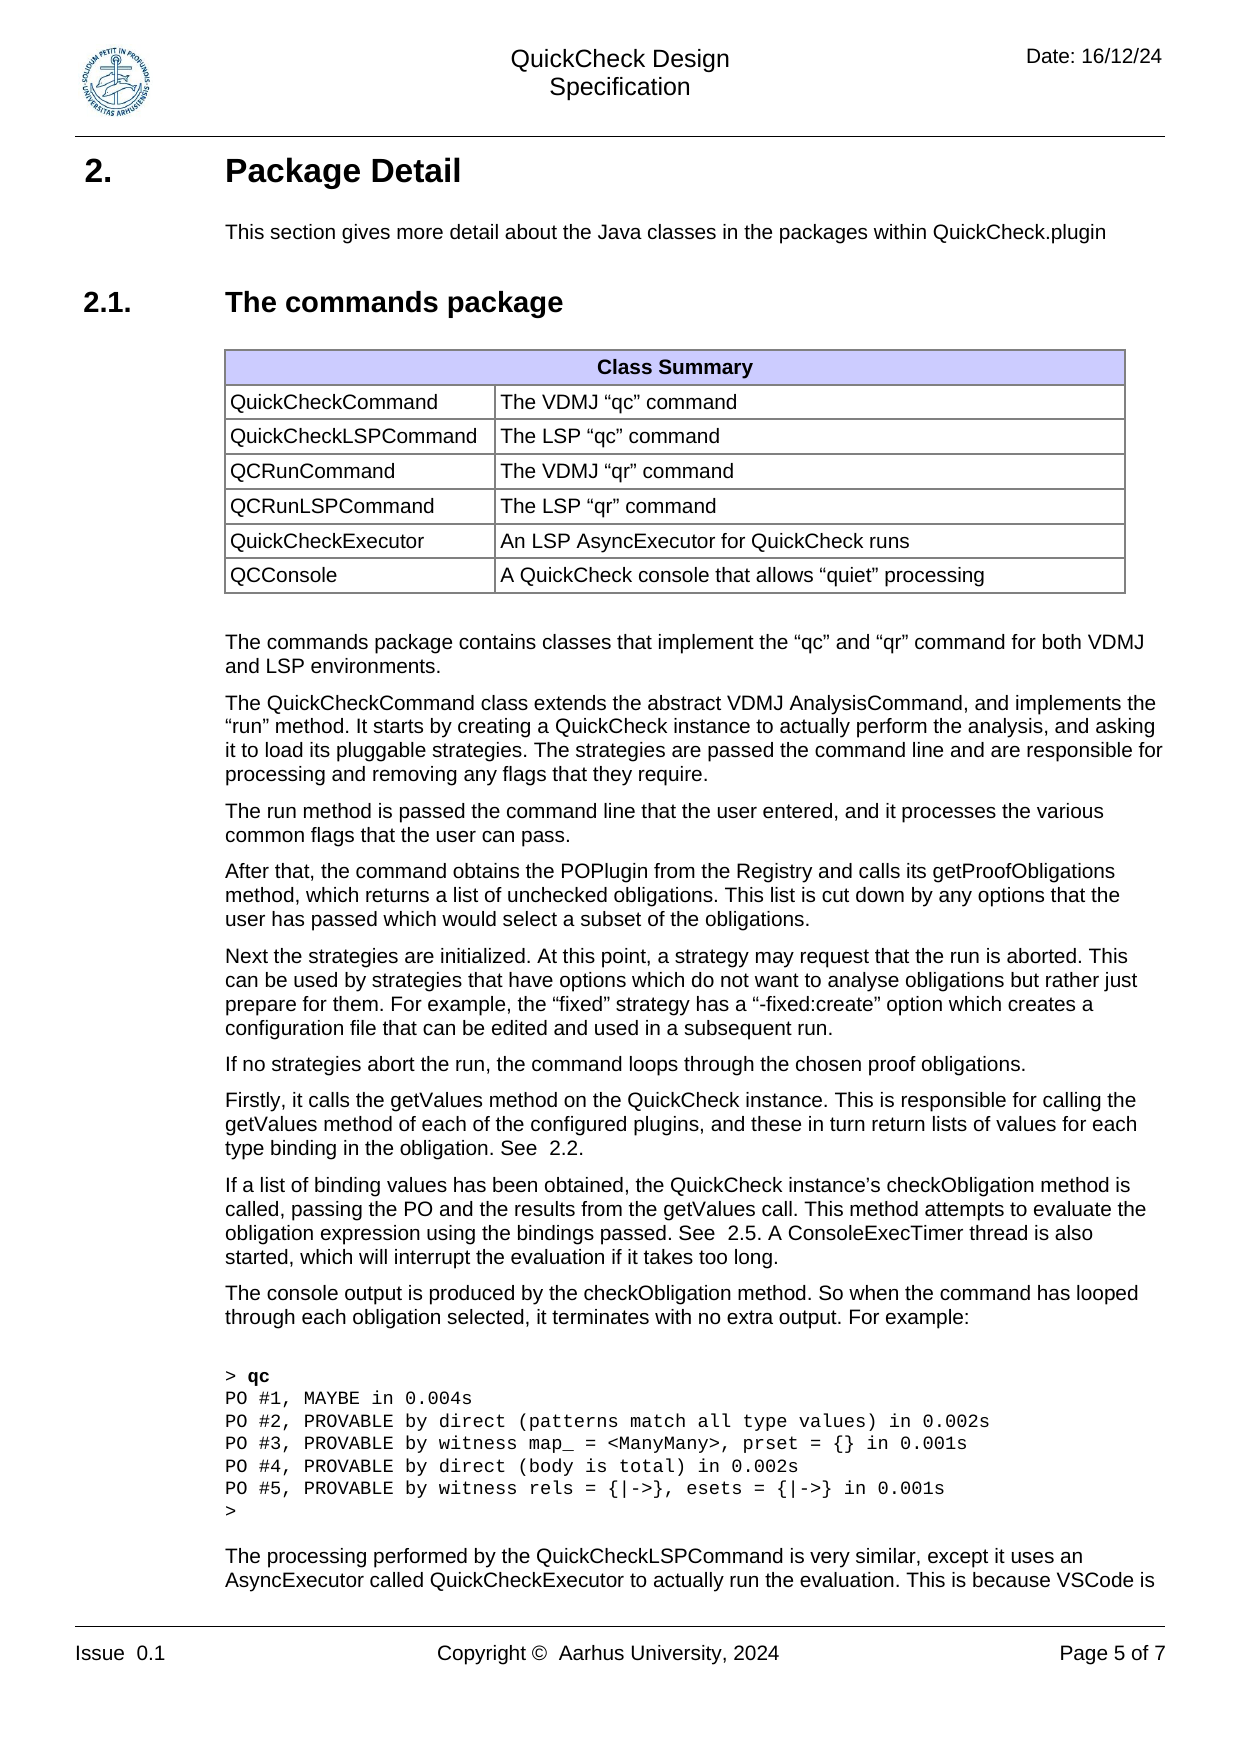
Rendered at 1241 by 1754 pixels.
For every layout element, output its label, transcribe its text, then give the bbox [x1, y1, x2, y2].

table_cell QCRunLSPCommand [226, 490, 494, 522]
subtitle Package Detail [75, 152, 1165, 190]
text The run method is passed the command line that the user entered, and it processes the various common flags that the user can pass. [225, 799, 1165, 847]
text Firstly, it calls the getValues method on the QuickCheck instance. This is responsible for calling the getValues method of each of the configured plugins, and these in turn return lists of values for each type binding in the obligation. See 2.2. [225, 1089, 1165, 1161]
text PO #1, MAYBE in 0.004s [225, 1387, 1165, 1409]
text If no strategies abort the run, the command loops through the chosen proof obligations. [225, 1052, 1165, 1076]
table_cell A QuickCheck console that allows “quiet” processing [496, 559, 1124, 592]
text PO #2, PROVABLE by direct (patterns match all type values) in 0.002s [225, 1409, 1165, 1432]
text The commands package contains classes that implement the “qc” and “qr” command for both VDMJ and LSP environments. [225, 630, 1165, 678]
table_cell QCRunCommand [226, 455, 494, 488]
text The console output is produced by the checkObligation method. So when the command has looped through each obligation selected, it terminates with no extra output. For example: [225, 1281, 1165, 1329]
text > [225, 1499, 1165, 1522]
text Next the strategies are initialized. At this point, a strategy may request that the run is aborted. This can be used by strategies that have options which do not want to analyse obligations but rather just prepare for them. For example, the “fixed” strategy has a “-fixed:create” option which creates a configuration file that can be edited and used in a subsequent run. [225, 944, 1165, 1040]
table_cell The LSP “qc” command [496, 420, 1124, 453]
table_cell QCConsole [226, 559, 494, 592]
table_header Class Summary [226, 351, 1124, 384]
text If a list of binding values has been obtained, the QuickCheck instance’s checkObligation method is called, passing the PO and the results from the getValues call. This method attempts to evaluate the obligation expression using the bindings passed. See 2.5. A ConsoleExecTimer thread is also started, which will interrupt the evaluation if it takes too long. [225, 1173, 1165, 1269]
text This section gives more detail about the Java classes in the packages within QuickCheck.plugin [225, 220, 1165, 244]
table_cell The VDMJ “qc” command [496, 386, 1124, 418]
table_cell QuickCheckCommand [226, 386, 494, 418]
table_cell The LSP “qr” command [496, 490, 1124, 522]
picture [78, 44, 153, 120]
table_cell QuickCheckExecutor [226, 525, 494, 557]
text > qc [225, 1364, 1165, 1387]
text The QuickCheckCommand class extends the abstract VDMJ AnalysisCommand, and implements the “run” method. It starts by creating a QuickCheck instance to actually perform the analysis, and asking it to load its pluggable strategies. The strategies are passed the command line and are responsible for processing and removing any flags that they require. [225, 691, 1165, 787]
text After that, the command obtains the POPlugin from the Registry and calls its getProofObligations method, which returns a list of unchecked obligations. This list is cut down by any options that the user has passed which would select a subset of the obligations. [225, 859, 1165, 931]
table_cell An LSP AsyncExecutor for QuickCheck runs [496, 525, 1124, 557]
text The processing performed by the QuickCheckLSPCommand is very similar, except it uses an AsyncExecutor called QuickCheckExecutor to actually run the evaluation. This is because VSCode is [225, 1544, 1165, 1592]
text PO #3, PROVABLE by witness map_ = <ManyMany>, prset = {} in 0.001s [225, 1432, 1165, 1454]
text PO #5, PROVABLE by witness rels = {|->}, esets = {|->} in 0.001s [225, 1477, 1165, 1499]
table_cell QuickCheckLSPCommand [226, 420, 494, 453]
subtitle The commands package [75, 286, 1165, 319]
text PO #4, PROVABLE by direct (body is total) in 0.002s [225, 1454, 1165, 1477]
table_cell The VDMJ “qr” command [496, 455, 1124, 488]
